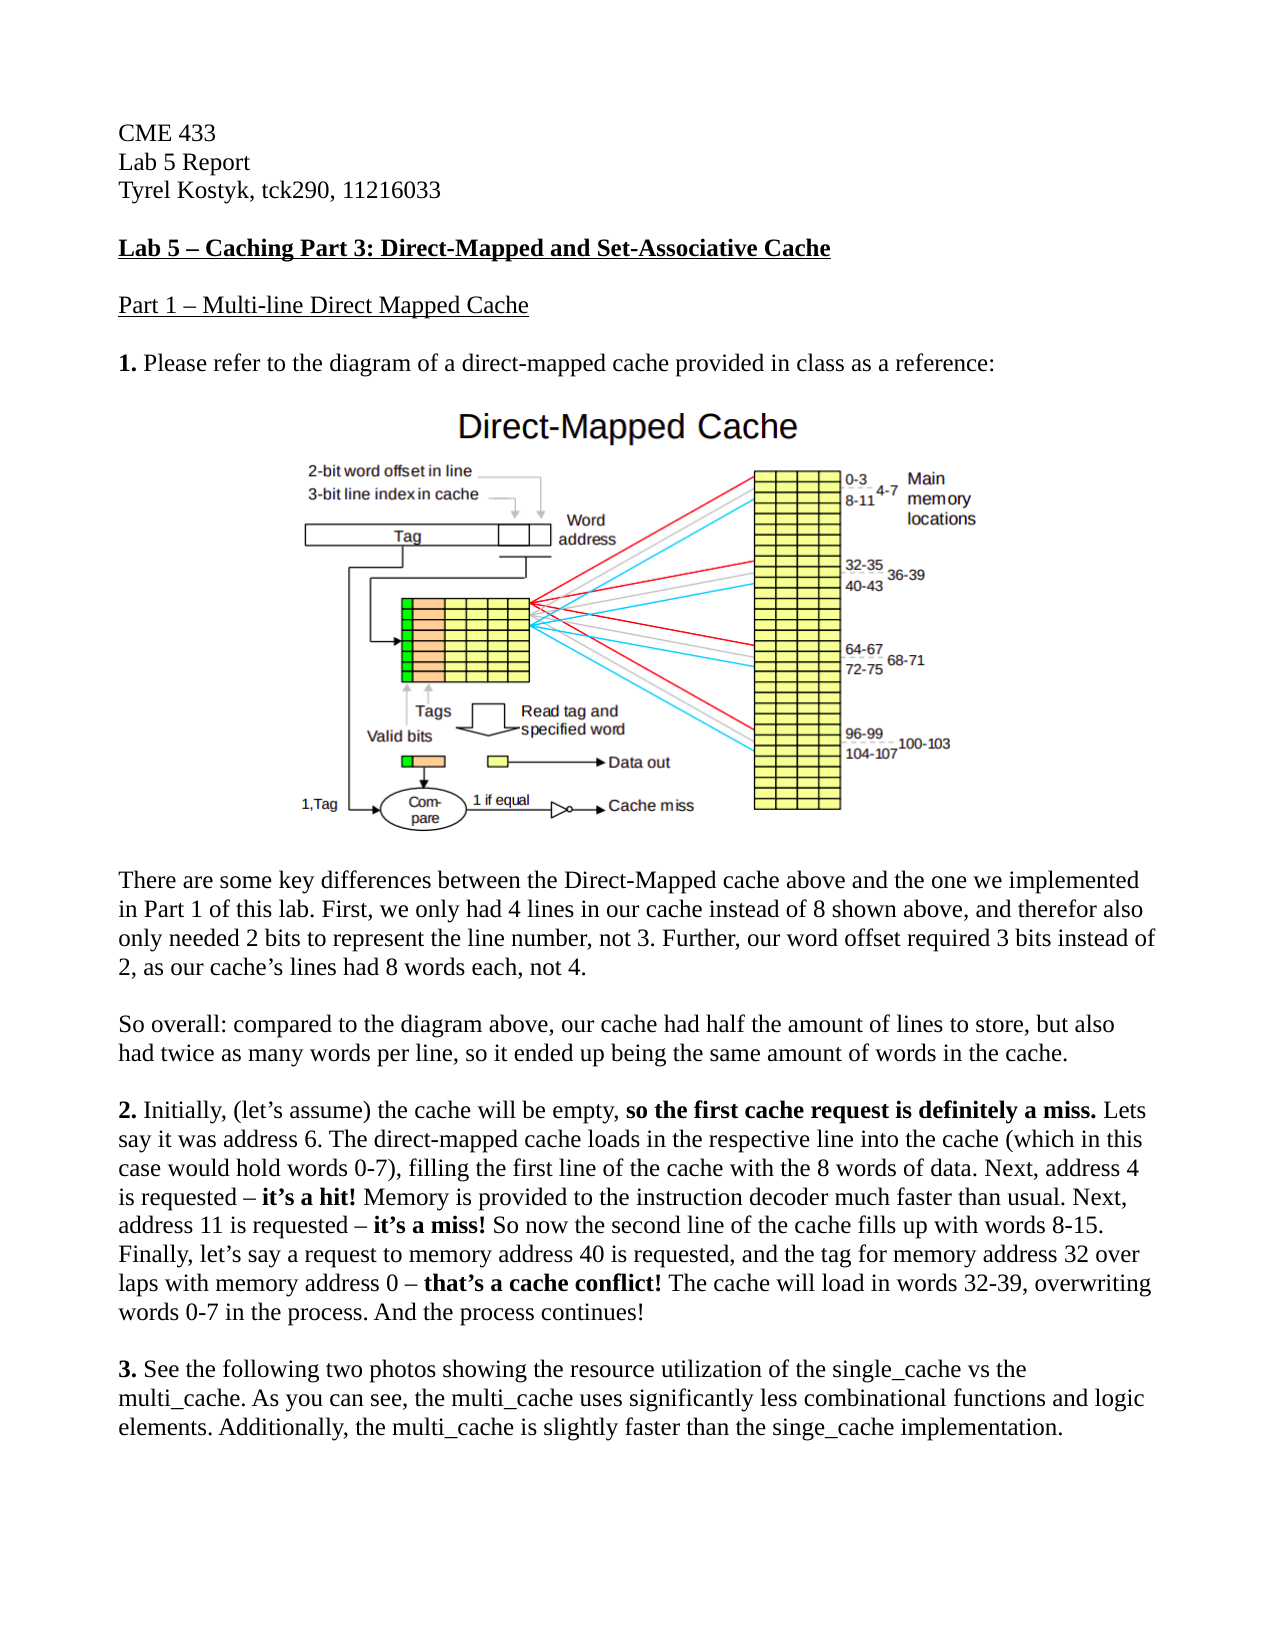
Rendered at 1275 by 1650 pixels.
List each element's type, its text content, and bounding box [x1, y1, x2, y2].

text So overall: compared to the diagram above, our cache had half the amount of lines to store, but also had twice as many words per line, so it ended up being the same amount of words in the cache. [118, 1009, 1157, 1067]
text Lab 5 Report [118, 147, 1157, 176]
text 1. Please refer to the diagram of a direct-mapped cache provided in class as a reference: [118, 348, 1157, 377]
text CME 433 [118, 118, 1157, 147]
text There are some key differences between the Direct-Mapped cache above and the one we implemented in Part 1 of this lab. First, we only had 4 lines in our cache instead of 8 shown above, and therefor also only needed 2 bits to represent the line number, not 3. Further, our word offset required 3 bits instead of 2, as our cache’s lines had 8 words each, not 4. [118, 866, 1157, 981]
text Lab 5 – Caching Part 3: Direct-Mapped and Set-Associative Cache [118, 233, 1157, 262]
text Part 1 – Multi-line Direct Mapped Cache [118, 291, 1157, 319]
text 3. See the following two photos showing the resource utilization of the single_cache vs the multi_cache. As you can see, the multi_cache uses significantly less combinational functions and logic elements. Additionally, the multi_cache is slightly faster than the singe_cache implementation. [118, 1354, 1157, 1441]
text Tyrel Kostyk, tck290, 11216033 [118, 176, 1157, 204]
picture [285, 405, 990, 839]
text 2. Initially, (let’s assume) the cache will be empty, so the first cache request is definitely a miss. Lets say it was address 6. The direct-mapped cache loads in the respective line into the cache (which in this case would hold words 0-7), filling the first line of the cache with the 8 words of data. Next, address 4 is requested – it’s a hit! Memory is provided to the instruction decoder much faster than usual. Next, address 11 is requested – it’s a miss! So now the second line of the cache fills up with words 8-15. Finally, let’s say a request to memory address 40 is requested, and the tag for memory address 32 over laps with memory address 0 – that’s a cache conflict! The cache will load in words 32-39, overwriting words 0-7 in the process. And the process continues! [118, 1096, 1157, 1326]
